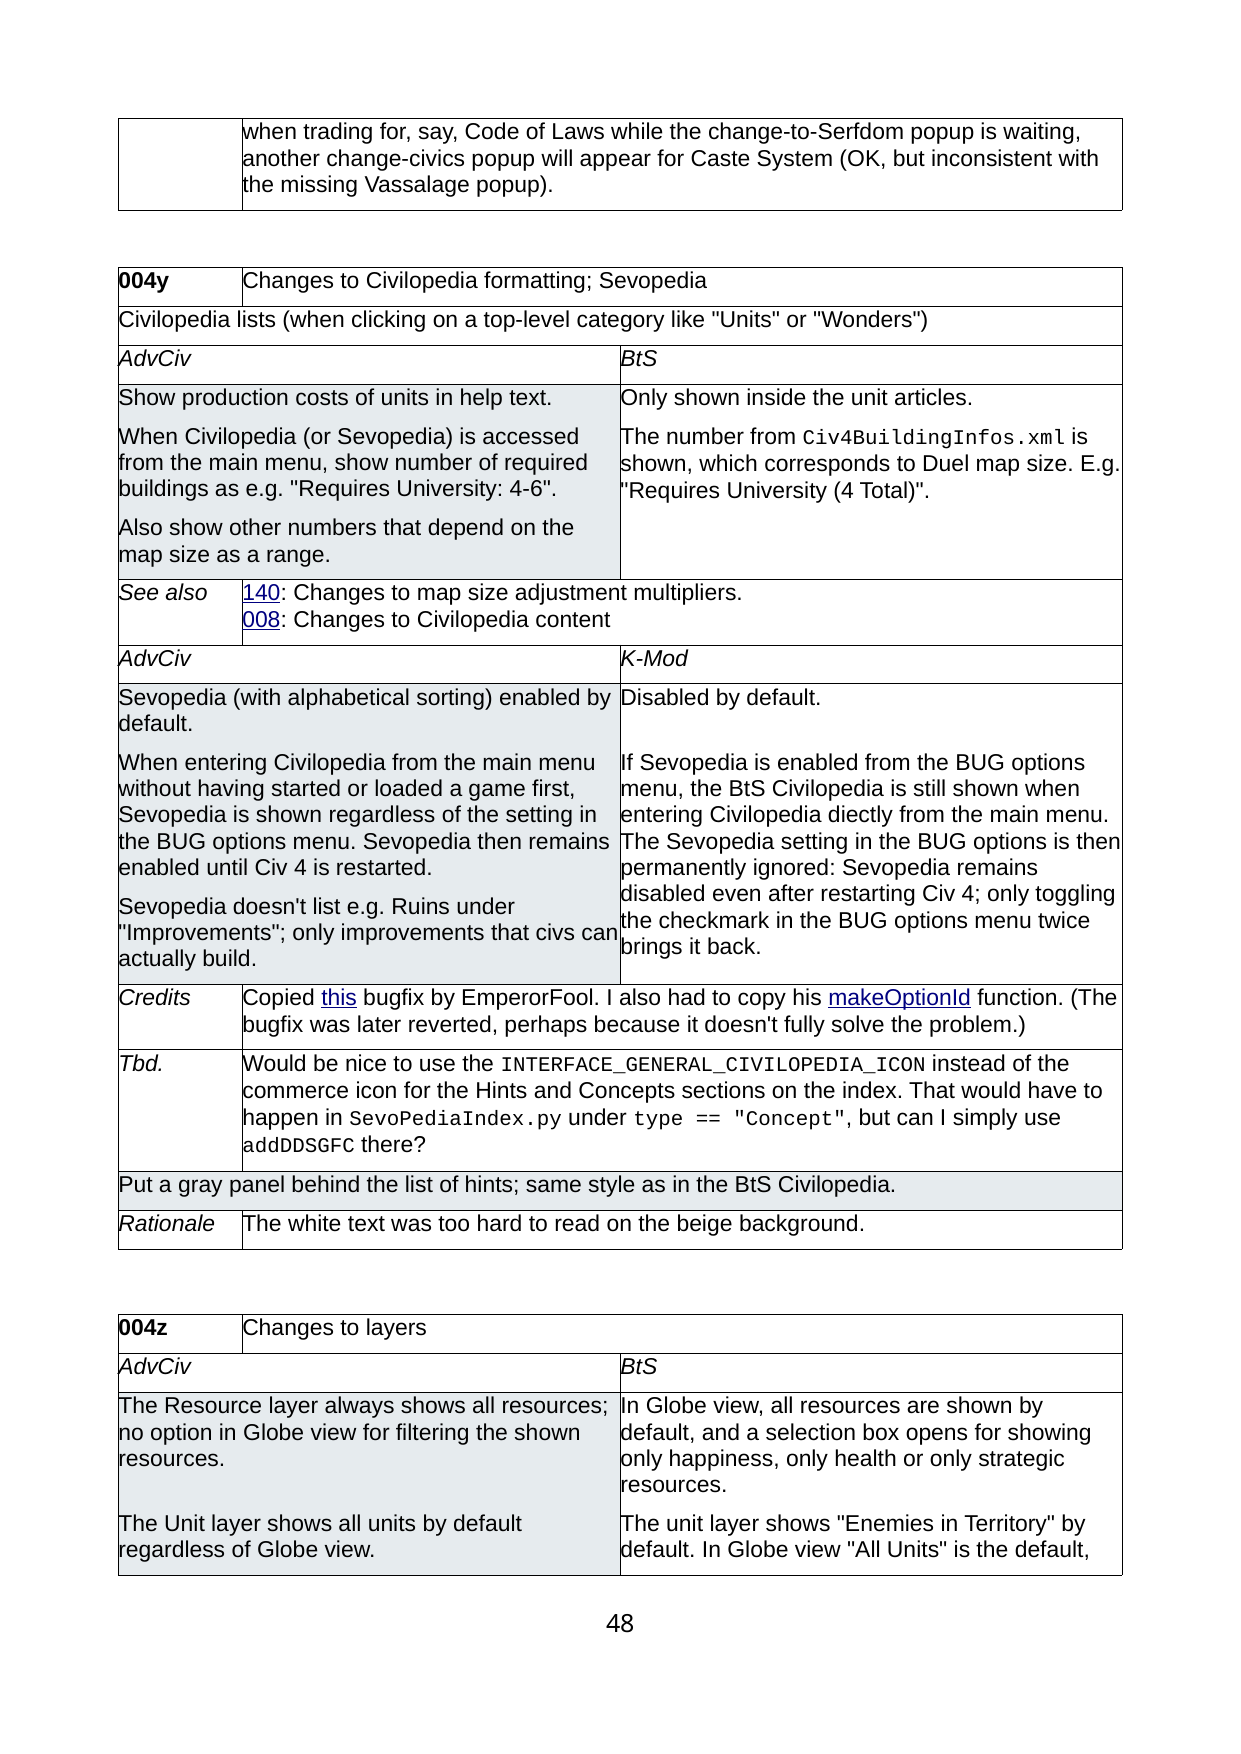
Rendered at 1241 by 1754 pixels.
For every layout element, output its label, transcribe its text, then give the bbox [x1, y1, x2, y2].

table_cell [119, 119, 242, 210]
table_cell Would be nice to use the INTERFACE_GENERAL_CIVILOPEDIA_ICON instead of the commerce icon for the Hints and Concepts sections on the index. That would have to happen in SevoPediaIndex.py under type == "Concept", but can I simply use addDDSGFC there? [243, 1050, 1122, 1171]
table_cell BtS [621, 1354, 1122, 1392]
table_cell The Resource layer always shows all resources; no option in Globe view for filtering the shown resources. The Unit layer shows all units by default regardless of Globe view. [119, 1393, 620, 1575]
table_header Changes to layers [243, 1315, 1122, 1353]
table_cell Copied this bugfix by EmperorFool. I also had to copy his makeOptionId function. (The bugfix was later reverted, perhaps because it doesn't fully solve the problem.) [243, 985, 1122, 1049]
table_cell AdvCiv [119, 1354, 620, 1392]
table_cell Show production costs of units in help text. When Civilopedia (or Sevopedia) is accessed from the main menu, show number of required buildings as e.g. "Requires University: 4-6". Also show other numbers that depend on the map size as a range. [119, 385, 620, 579]
table_cell Civilopedia lists (when clicking on a top-level category like "Units" or "Wonders") [119, 307, 1122, 345]
table_cell AdvCiv [119, 346, 620, 384]
table_cell Disabled by default. If Sevopedia is enabled from the BUG options menu, the BtS Civilopedia is still shown when entering Civilopedia diectly from the main menu. The Sevopedia setting in the BUG options is then permanently ignored: Sevopedia remains disabled even after restarting Civ 4; only toggling the checkmark in the BUG options menu twice brings it back. [621, 684, 1122, 984]
table_cell AdvCiv [119, 646, 620, 683]
table_cell In Globe view, all resources are shown by default, and a selection box opens for showing only happiness, only health or only strategic resources. The unit layer shows "Enemies in Territory" by default. In Globe view "All Units" is the default, [621, 1393, 1122, 1575]
table_cell Only shown inside the unit articles. The number from Civ4BuildingInfos.xml is shown, which corresponds to Duel map size. E.g. "Requires University (4 Total)". [621, 385, 1122, 579]
table_cell Rationale [119, 1211, 242, 1249]
table_cell BtS [621, 346, 1122, 384]
table_cell when trading for, say, Code of Laws while the change-to-Serfdom popup is waiting, another change-civics popup will appear for Caste System (OK, but inconsistent with the missing Vassalage popup). [243, 119, 1122, 210]
table_cell Put a gray panel behind the list of hints; same style as in the BtS Civilopedia. [119, 1172, 1122, 1210]
table_cell Sevopedia (with alphabetical sorting) enabled by default. When entering Civilopedia from the main menu without having started or loaded a game first, Sevopedia is shown regardless of the setting in the BUG options menu. Sevopedia then remains enabled until Civ 4 is restarted. Sevopedia doesn't list e.g. Ruins under "Improvements"; only improvements that civs can actually build. [119, 684, 620, 984]
table_header Changes to Civilopedia formatting; Sevopedia [243, 268, 1122, 306]
table_cell Tbd. [119, 1050, 242, 1171]
table_cell The white text was too hard to read on the beige background. [243, 1211, 1122, 1249]
table_cell K-Mod [621, 646, 1122, 683]
table_header 004y [119, 268, 242, 306]
table_header 004z [119, 1315, 242, 1353]
table_cell See also [119, 580, 242, 644]
table_cell Credits [119, 985, 242, 1049]
table_cell 140: Changes to map size adjustment multipliers. 008: Changes to Civilopedia content [243, 580, 1122, 644]
